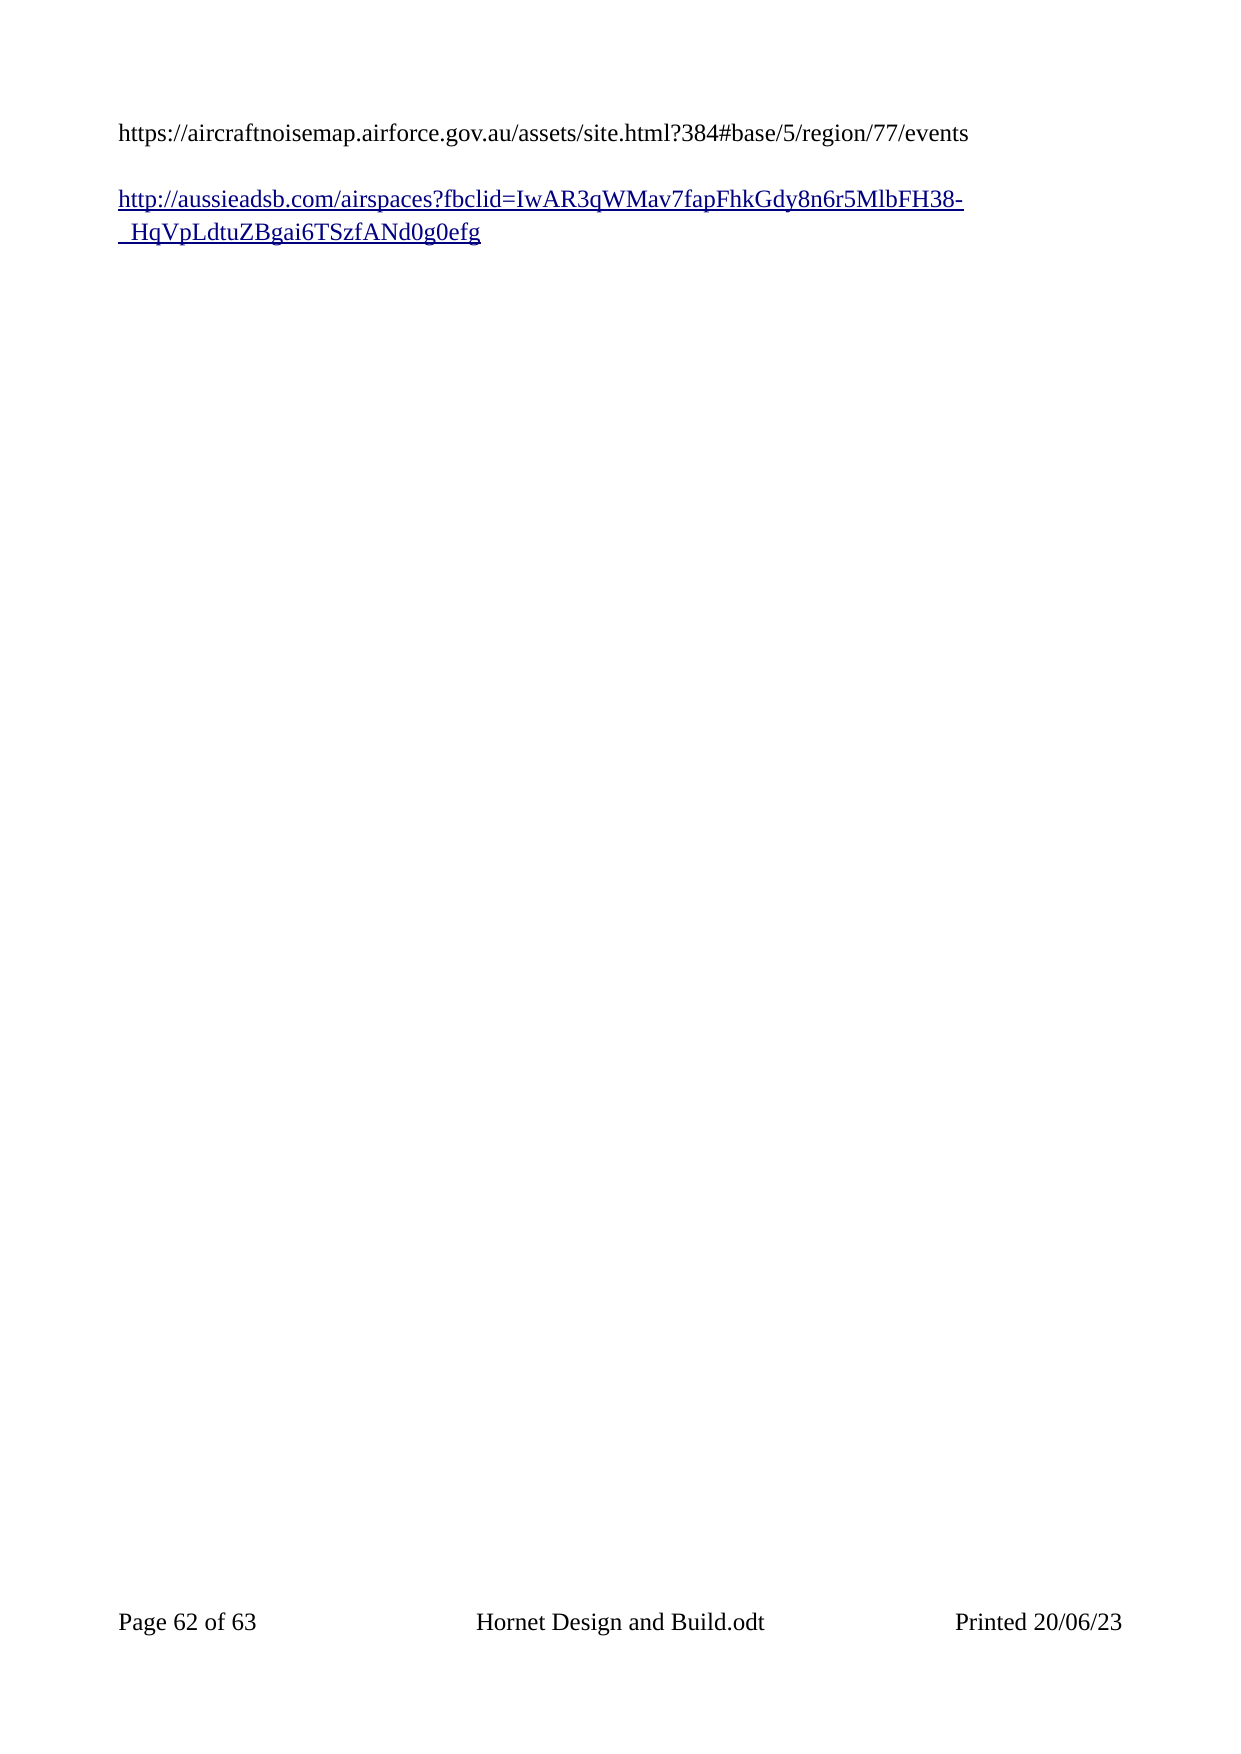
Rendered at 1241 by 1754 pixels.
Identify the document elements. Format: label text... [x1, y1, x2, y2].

text http://aussieadsb.com/airspaces?fbclid=IwAR3qWMav7fapFhkGdy8n6r5MlbFH38-_HqVpLdtuZBgai6TSzfANd0g0efg [118, 184, 1122, 246]
text https://aircraftnoisemap.airforce.gov.au/assets/site.html?384#base/5/region/77/events [118, 118, 1122, 147]
